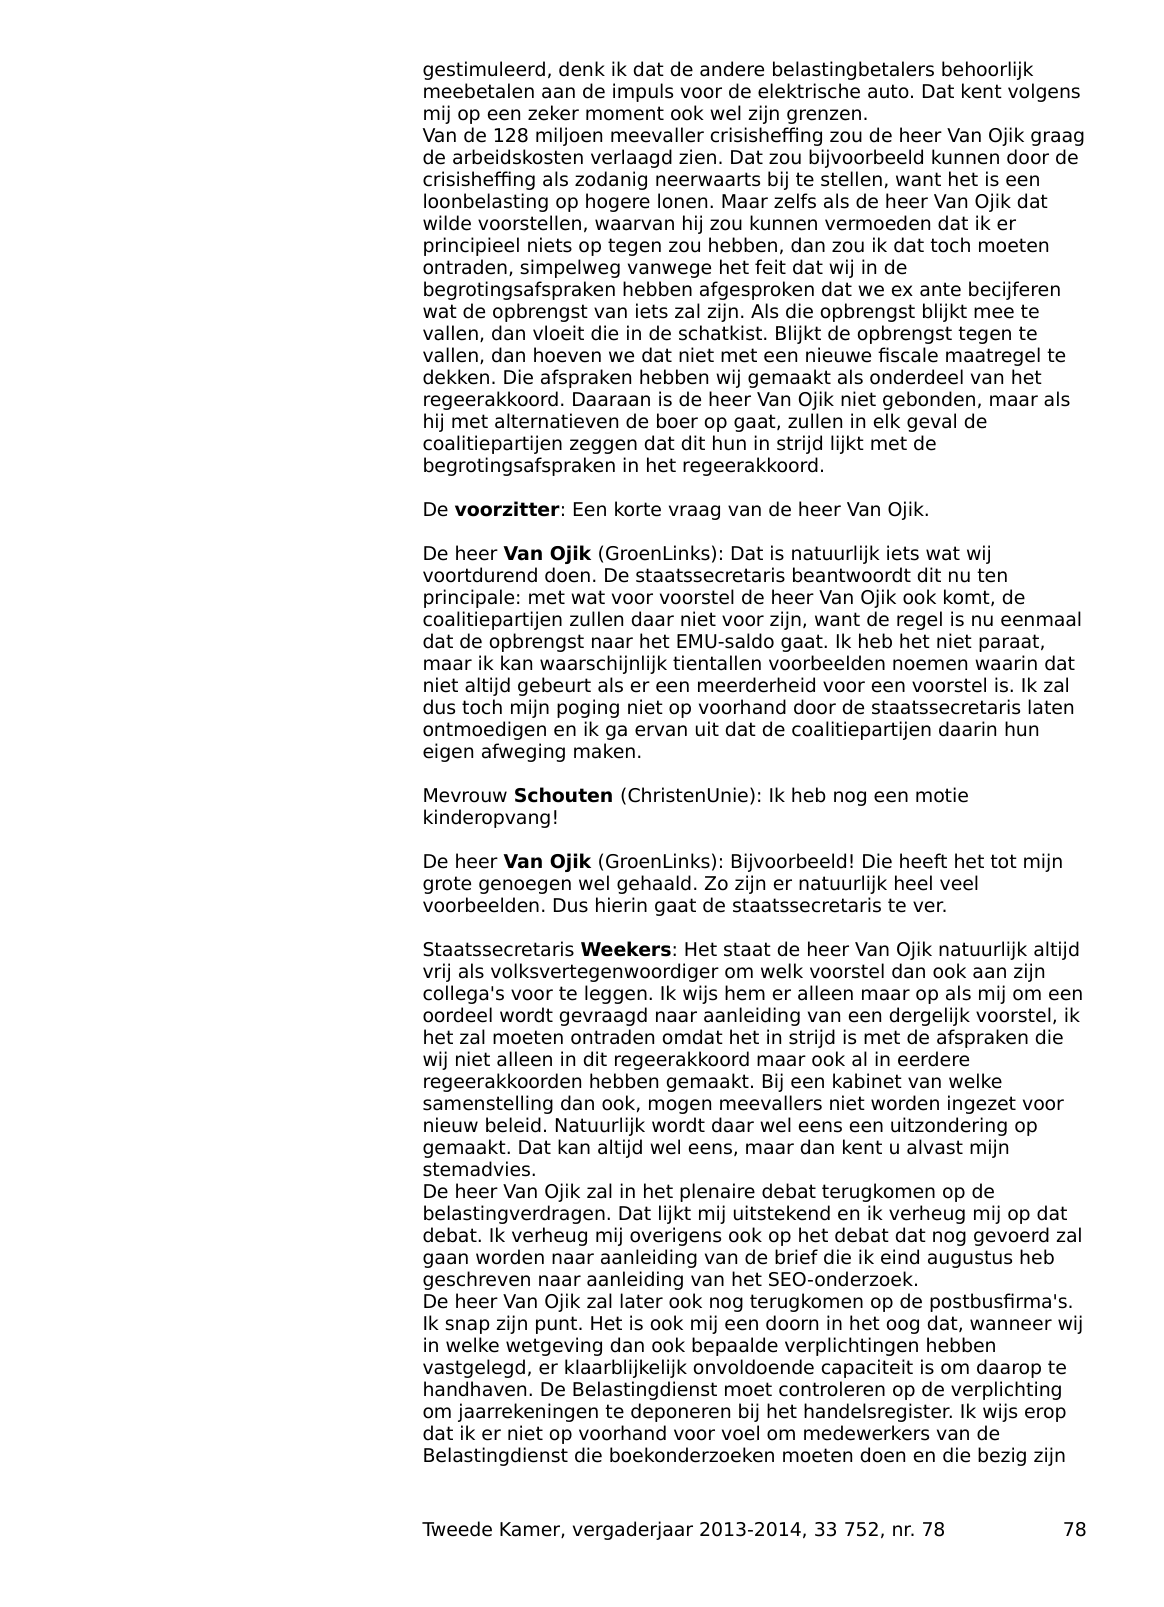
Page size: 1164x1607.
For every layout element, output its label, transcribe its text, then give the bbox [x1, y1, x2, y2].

text De heer Van Ojik (GroenLinks): Dat is natuurlijk iets wat wij voortdurend doen. De staatssecretaris beantwoordt dit nu ten principale: met wat voor voorstel de heer Van Ojik ook komt, de coalitiepartijen zullen daar niet voor zijn, want de regel is nu eenmaal dat de opbrengst naar het EMU-saldo gaat. Ik heb het niet paraat, maar ik kan waarschijnlijk tientallen voorbeelden noemen waarin dat niet altijd gebeurt als er een meerderheid voor een voorstel is. Ik zal dus toch mijn poging niet op voorhand door de staatssecretaris laten ontmoedigen en ik ga ervan uit dat de coalitiepartijen daarin hun eigen afweging maken. [422, 543, 1087, 763]
text De heer Van Ojik zal in het plenaire debat terugkomen op de belastingverdragen. Dat lijkt mij uitstekend en ik verheug mij op dat debat. Ik verheug mij overigens ook op het debat dat nog gevoerd zal gaan worden naar aanleiding van de brief die ik eind augustus heb geschreven naar aanleiding van het SEO-onderzoek. [422, 1181, 1087, 1291]
text gestimuleerd, denk ik dat de andere belastingbetalers behoorlijk meebetalen aan de impuls voor de elektrische auto. Dat kent volgens mij op een zeker moment ook wel zijn grenzen. [422, 59, 1087, 125]
text De voorzitter: Een korte vraag van de heer Van Ojik. [422, 499, 1087, 521]
text Van de 128 miljoen meevaller crisisheffing zou de heer Van Ojik graag de arbeidskosten verlaagd zien. Dat zou bijvoorbeeld kunnen door de crisisheffing als zodanig neerwaarts bij te stellen, want het is een loonbelasting op hogere lonen. Maar zelfs als de heer Van Ojik dat wilde voorstellen, waarvan hij zou kunnen vermoeden dat ik er principieel niets op tegen zou hebben, dan zou ik dat toch moeten ontraden, simpelweg vanwege het feit dat wij in de begrotingsafspraken hebben afgesproken dat we ex ante becijferen wat de opbrengst van iets zal zijn. Als die opbrengst blijkt mee te vallen, dan vloeit die in de schatkist. Blijkt de opbrengst tegen te vallen, dan hoeven we dat niet met een nieuwe fiscale maatregel te dekken. Die afspraken hebben wij gemaakt als onderdeel van het regeerakkoord. Daaraan is de heer Van Ojik niet gebonden, maar als hij met alternatieven de boer op gaat, zullen in elk geval de coalitiepartijen zeggen dat dit hun in strijd lijkt met de begrotingsafspraken in het regeerakkoord. [422, 125, 1087, 477]
text Staatssecretaris Weekers: Het staat de heer Van Ojik natuurlijk altijd vrij als volksvertegenwoordiger om welk voorstel dan ook aan zijn collega's voor te leggen. Ik wijs hem er alleen maar op als mij om een oordeel wordt gevraagd naar aanleiding van een dergelijk voorstel, ik het zal moeten ontraden omdat het in strijd is met de afspraken die wij niet alleen in dit regeerakkoord maar ook al in eerdere regeerakkoorden hebben gemaakt. Bij een kabinet van welke samenstelling dan ook, mogen meevallers niet worden ingezet voor nieuw beleid. Natuurlijk wordt daar wel eens een uitzondering op gemaakt. Dat kan altijd wel eens, maar dan kent u alvast mijn stemadvies. [422, 939, 1087, 1181]
text Mevrouw Schouten (ChristenUnie): Ik heb nog een motie kinderopvang! [422, 785, 1087, 829]
text De heer Van Ojik zal later ook nog terugkomen op de postbusfirma's. Ik snap zijn punt. Het is ook mij een doorn in het oog dat, wanneer wij in welke wetgeving dan ook bepaalde verplichtingen hebben vastgelegd, er klaarblijkelijk onvoldoende capaciteit is om daarop te handhaven. De Belastingdienst moet controleren op de verplichting om jaarrekeningen te deponeren bij het handelsregister. Ik wijs erop dat ik er niet op voorhand voor voel om medewerkers van de Belastingdienst die boekonderzoeken moeten doen en die bezig zijn [422, 1291, 1087, 1467]
text De heer Van Ojik (GroenLinks): Bijvoorbeeld! Die heeft het tot mijn grote genoegen wel gehaald. Zo zijn er natuurlijk heel veel voorbeelden. Dus hierin gaat de staatssecretaris te ver. [422, 851, 1087, 917]
